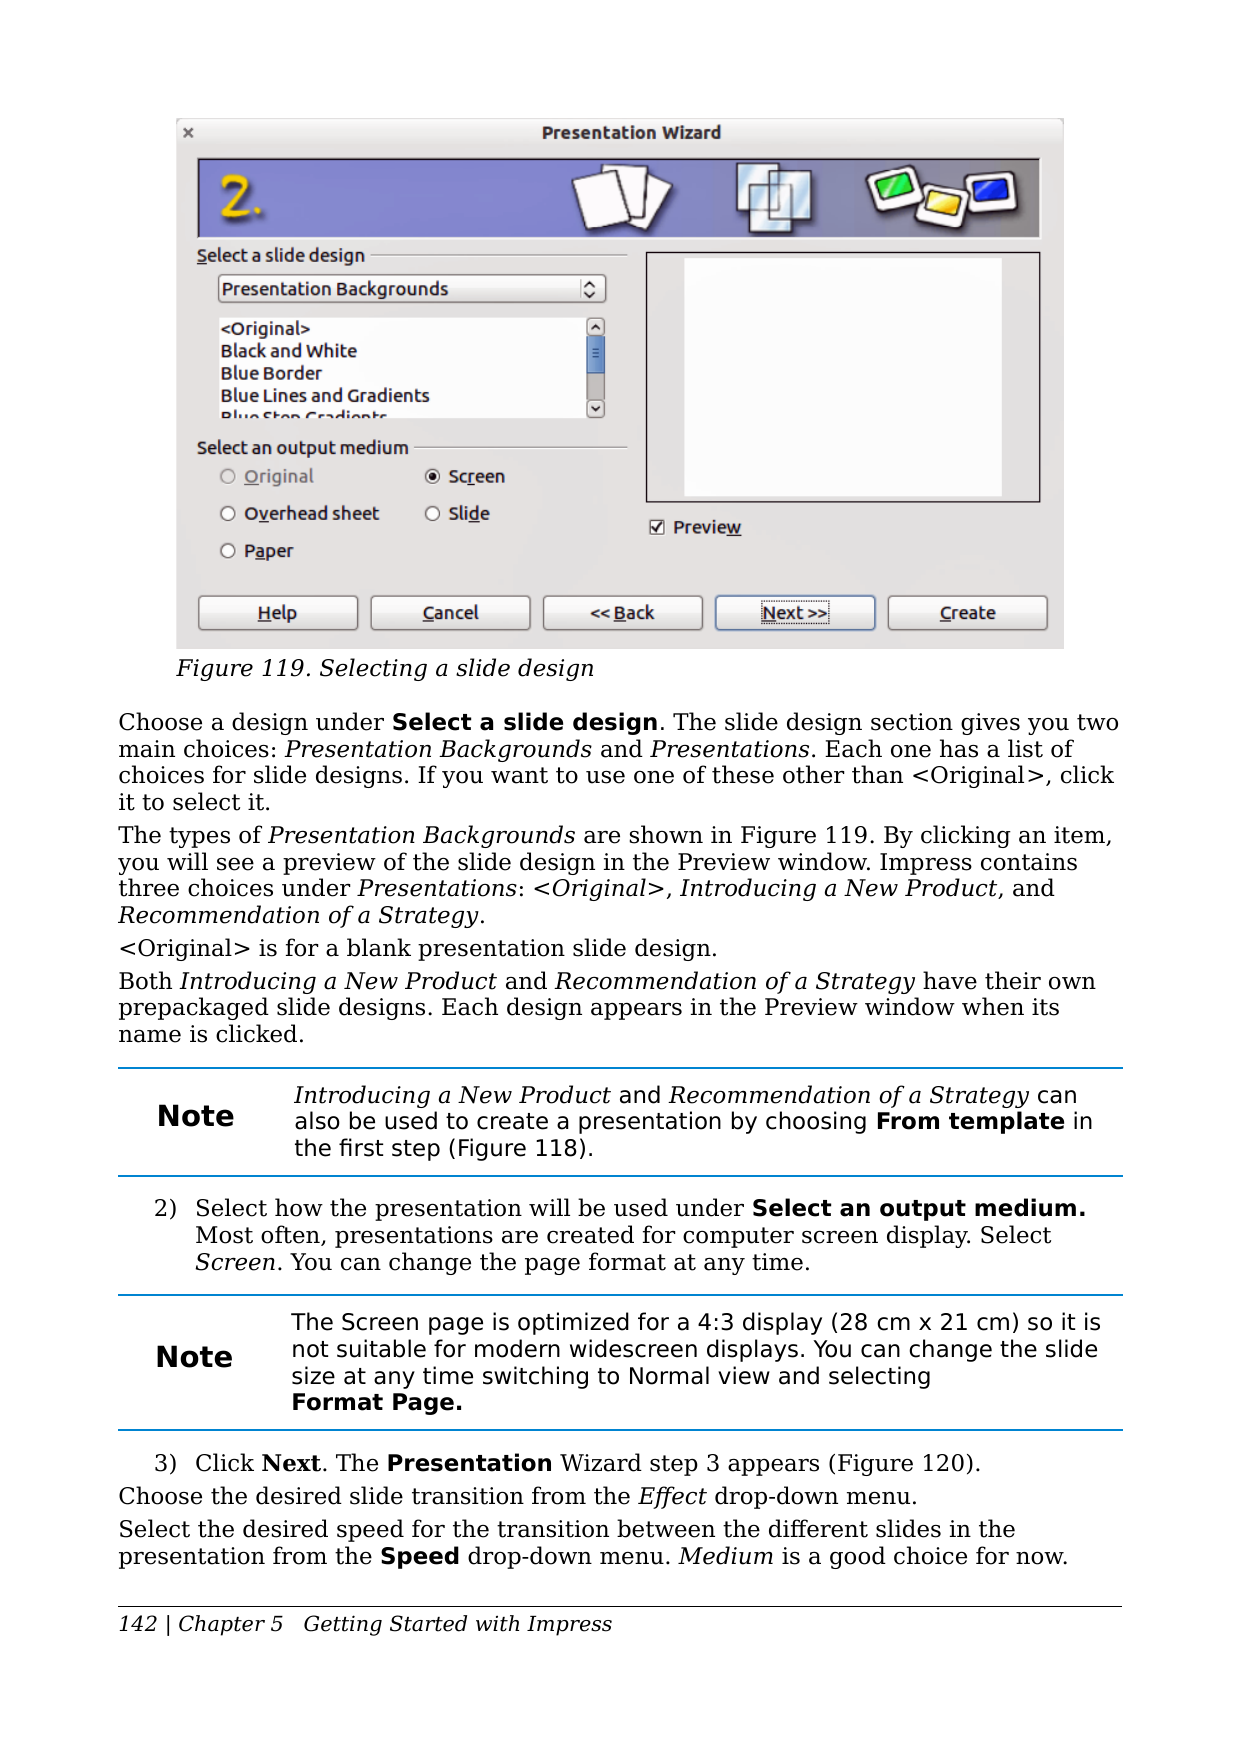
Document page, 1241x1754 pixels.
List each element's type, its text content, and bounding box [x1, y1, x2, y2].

list The types of Presentation Backgrounds are shown in Figure 119. By clicking an item, you will see a preview of the slide design in the Preview window. Impress contains three choices under Presentations: <Original>, Introducing a New Product, and Recommendation of a Strategy. [118, 822, 1122, 929]
list Choose the desired slide transition from the Effect drop-down menu. [118, 1483, 1122, 1510]
table_header Note [118, 1296, 270, 1429]
list Click Next. The Presentation Wizard step 3 appears (Figure 120). [177, 1450, 1122, 1477]
list <Original> is for a blank presentation slide design. [118, 935, 1122, 962]
text Figure 119. Selecting a slide design [176, 655, 1064, 682]
table_header Introducing a New Product and Recommendation of a Strategy can also be used to create a presentation by choosing From template in the first step (Figure 118). [273, 1069, 1123, 1175]
table_header The Screen page is optimized for a 4:3 display (28 cm x 21 cm) so it is not suitable for modern widescreen displays. You can change the slide size at any time switching to Normal view and selecting Format Page. [270, 1296, 1123, 1429]
picture [176, 118, 1064, 649]
table_header Note [118, 1069, 273, 1175]
list Both Introducing a New Product and Recommendation of a Strategy have their own prepackaged slide designs. Each design appears in the Preview window when its name is clicked. [118, 968, 1122, 1048]
list Select the desired speed for the transition between the different slides in the presentation from the Speed drop-down menu. Medium is a good choice for now. [118, 1516, 1122, 1569]
list Select how the presentation will be used under Select an output medium. Most often, presentations are created for computer screen display. Select Screen. You can change the page format at any time. [177, 1196, 1122, 1276]
text Choose a design under Select a slide design. The slide design section gives you two main choices: Presentation Backgrounds and Presentations. Each one has a list of choices for slide designs. If you want to use one of these other than <Original>, click it to select it. [118, 709, 1122, 816]
